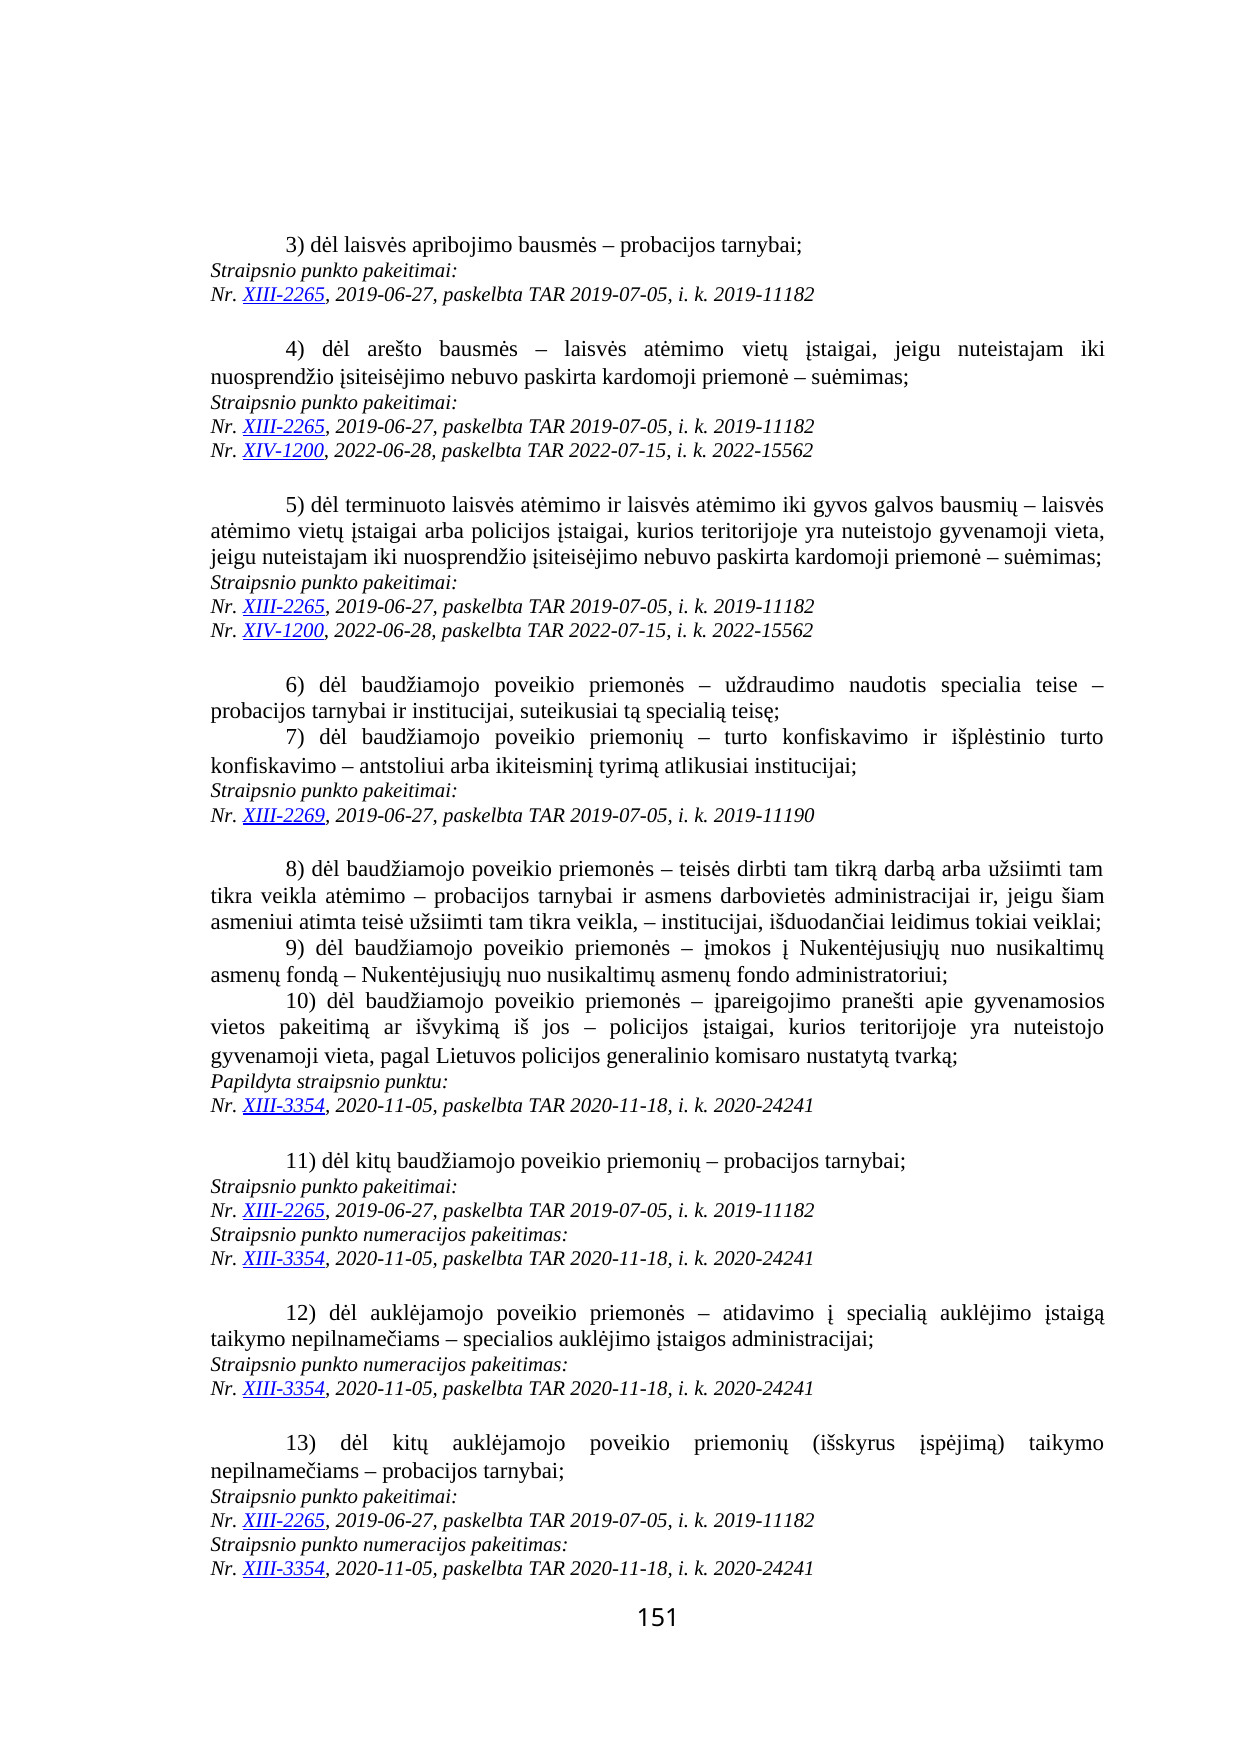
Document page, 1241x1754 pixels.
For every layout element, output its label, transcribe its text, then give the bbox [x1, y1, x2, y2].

text 5) dėl terminuoto laisvės atėmimo ir laisvės atėmimo iki gyvos galvos bausmių – laisvės atėmimo vietų įstaigai arba policijos įstaigai, kurios teritorijoje yra nuteistojo gyvenamoji vieta, jeigu nuteistajam iki nuosprendžio įsiteisėjimo nebuvo paskirta kardomoji priemonė – suėmimas; [210, 491, 1105, 570]
text Papildyta straipsnio punktu: [210, 1068, 1105, 1093]
text 10) dėl baudžiamojo poveikio priemonės – įpareigojimo pranešti apie gyvenamosios vietos pakeitimą ar išvykimą iš jos – policijos įstaigai, kurios teritorijoje yra nuteistojo gyvenamoji vieta, pagal Lietuvos policijos generalinio komisaro nustatytą tvarką; [210, 987, 1105, 1068]
text Nr. XIII-2265, 2019-06-27, paskelbta TAR 2019-07-05, i. k. 2019-11182 [210, 1198, 1105, 1222]
text Nr. XIII-2265, 2019-06-27, paskelbta TAR 2019-07-05, i. k. 2019-11182 [210, 414, 1105, 438]
text Straipsnio punkto numeracijos pakeitimas: [210, 1352, 1105, 1376]
text 3) dėl laisvės apribojimo bausmės – probacijos tarnybai; [210, 229, 1105, 258]
text Nr. XIII-2269, 2019-06-27, paskelbta TAR 2019-07-05, i. k. 2019-11190 [210, 802, 1105, 827]
text Straipsnio punkto pakeitimai: [210, 570, 1105, 594]
text Nr. XIII-3354, 2020-11-05, paskelbta TAR 2020-11-18, i. k. 2020-24241 [210, 1556, 1105, 1580]
text Nr. XIII-2265, 2019-06-27, paskelbta TAR 2019-07-05, i. k. 2019-11182 [210, 282, 1105, 306]
text 9) dėl baudžiamojo poveikio priemonės – įmokos į Nukentėjusiųjų nuo nusikaltimų asmenų fondą – Nukentėjusiųjų nuo nusikaltimų asmenų fondo administratoriui; [210, 934, 1105, 987]
text Nr. XIV-1200, 2022-06-28, paskelbta TAR 2022-07-15, i. k. 2022-15562 [210, 438, 1105, 462]
text Nr. XIII-3354, 2020-11-05, paskelbta TAR 2020-11-18, i. k. 2020-24241 [210, 1093, 1105, 1117]
text Nr. XIII-2265, 2019-06-27, paskelbta TAR 2019-07-05, i. k. 2019-11182 [210, 594, 1105, 618]
text Straipsnio punkto pakeitimai: [210, 390, 1105, 414]
text Straipsnio punkto pakeitimai: [210, 1174, 1105, 1198]
text Straipsnio punkto pakeitimai: [210, 258, 1105, 282]
text Straipsnio punkto numeracijos pakeitimas: [210, 1222, 1105, 1246]
text 8) dėl baudžiamojo poveikio priemonės – teisės dirbti tam tikrą darbą arba užsiimti tam tikra veikla atėmimo – probacijos tarnybai ir asmens darbovietės administracijai ir, jeigu šiam asmeniui atimta teisė užsiimti tam tikra veikla, – institucijai, išduodančiai leidimus tokiai veiklai; [210, 855, 1105, 934]
text Nr. XIII-3354, 2020-11-05, paskelbta TAR 2020-11-18, i. k. 2020-24241 [210, 1376, 1105, 1400]
text Straipsnio punkto pakeitimai: [210, 778, 1105, 802]
text Nr. XIII-2265, 2019-06-27, paskelbta TAR 2019-07-05, i. k. 2019-11182 [210, 1508, 1105, 1532]
text 4) dėl arešto bausmės – laisvės atėmimo vietų įstaigai, jeigu nuteistajam iki nuosprendžio įsiteisėjimo nebuvo paskirta kardomoji priemonė – suėmimas; [210, 334, 1105, 390]
text 7) dėl baudžiamojo poveikio priemonių – turto konfiskavimo ir išplėstinio turto konfiskavimo – antstoliui arba ikiteisminį tyrimą atlikusiai institucijai; [210, 723, 1105, 778]
text 11) dėl kitų baudžiamojo poveikio priemonių – probacijos tarnybai; [210, 1145, 1105, 1174]
text 13) dėl kitų auklėjamojo poveikio priemonių (išskyrus įspėjimą) taikymo nepilnamečiams – probacijos tarnybai; [210, 1429, 1105, 1484]
text 12) dėl auklėjamojo poveikio priemonės – atidavimo į specialią auklėjimo įstaigą taikymo nepilnamečiams – specialios auklėjimo įstaigos administracijai; [210, 1299, 1105, 1352]
text Nr. XIV-1200, 2022-06-28, paskelbta TAR 2022-07-15, i. k. 2022-15562 [210, 618, 1105, 642]
text Nr. XIII-3354, 2020-11-05, paskelbta TAR 2020-11-18, i. k. 2020-24241 [210, 1246, 1105, 1270]
text Straipsnio punkto numeracijos pakeitimas: [210, 1532, 1105, 1556]
text Straipsnio punkto pakeitimai: [210, 1484, 1105, 1508]
text 6) dėl baudžiamojo poveikio priemonės – uždraudimo naudotis specialia teise – probacijos tarnybai ir institucijai, suteikusiai tą specialią teisę; [210, 671, 1105, 723]
